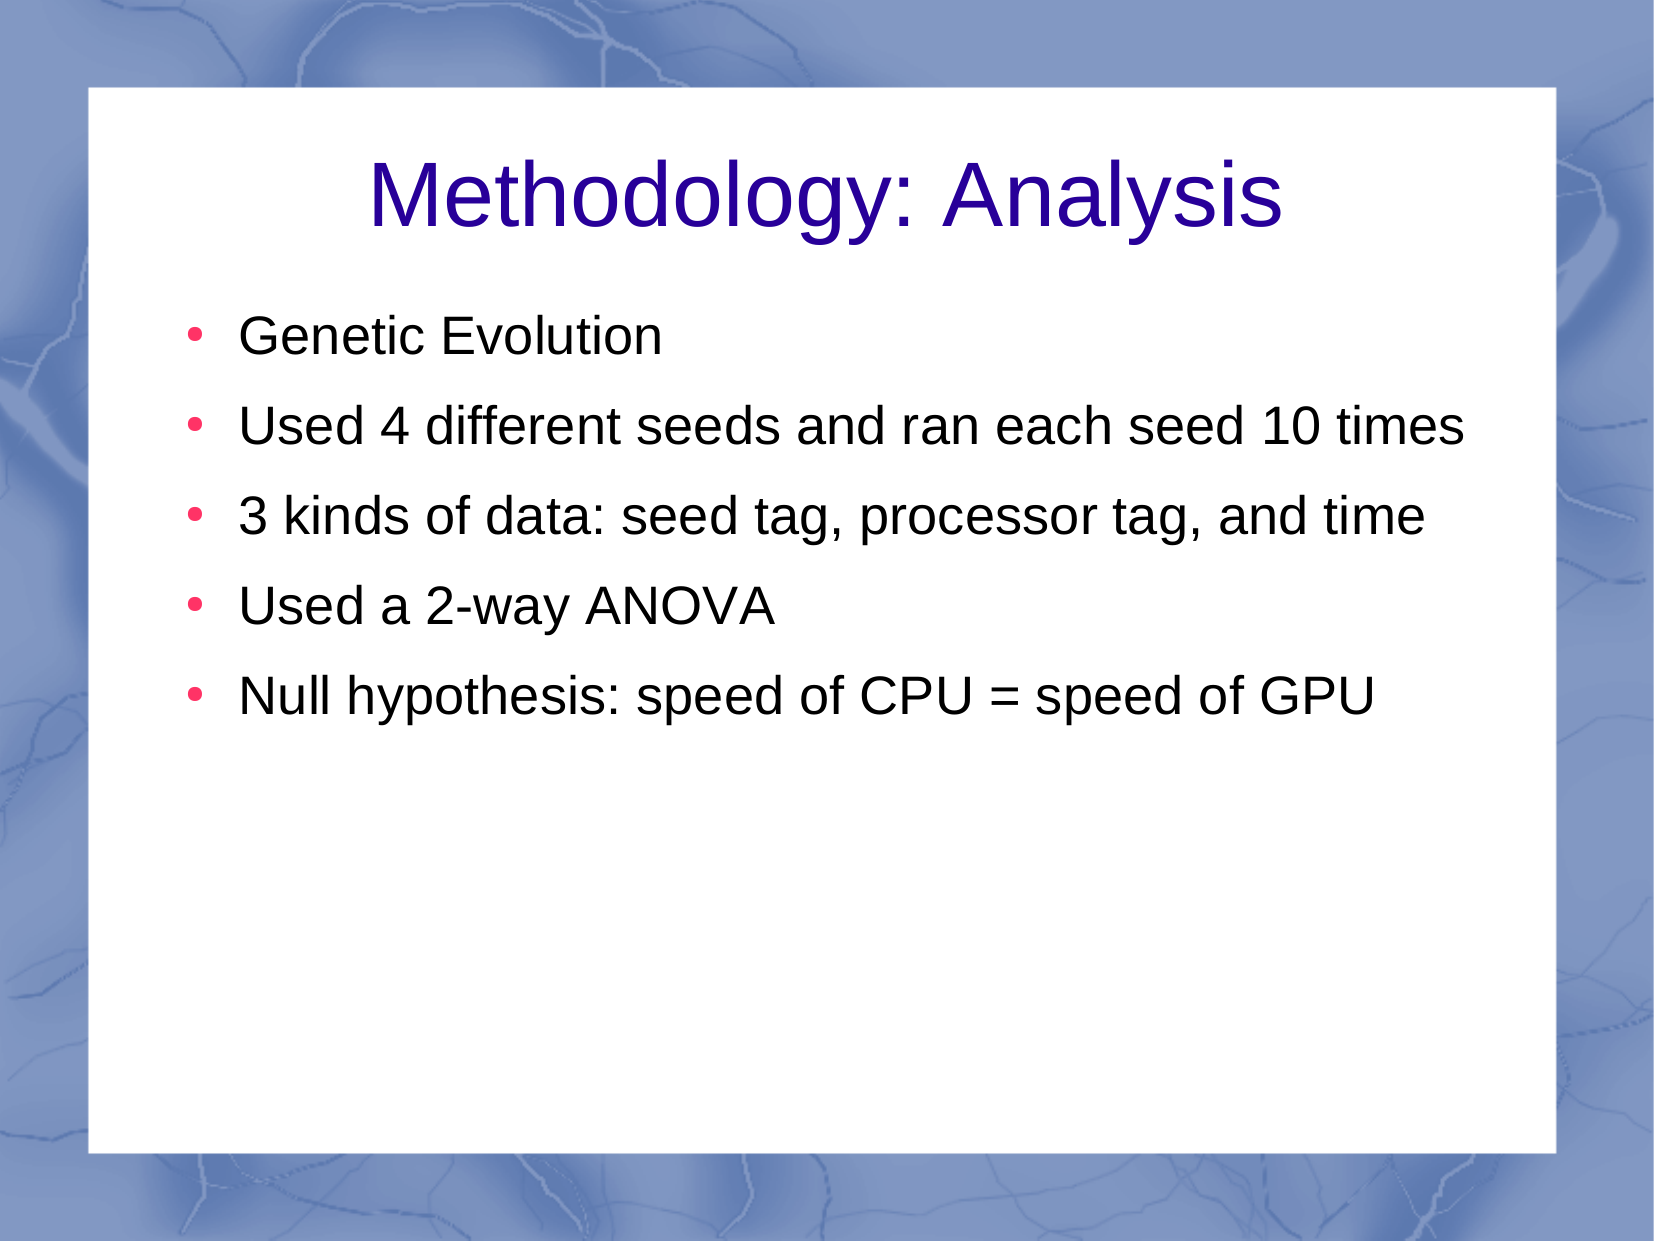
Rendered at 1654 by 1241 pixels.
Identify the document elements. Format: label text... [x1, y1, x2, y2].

picture [0, 0, 1654, 1241]
list Genetic Evolution Used 4 different seeds and ran each seed 10 times 3 kinds of data: seed tag, processor tag, and time Used a 2-way ANOVA Null hypothesis: speed of CPU = speed of GPU [150, 305, 1509, 976]
title Methodology: Analysis [118, 98, 1536, 291]
